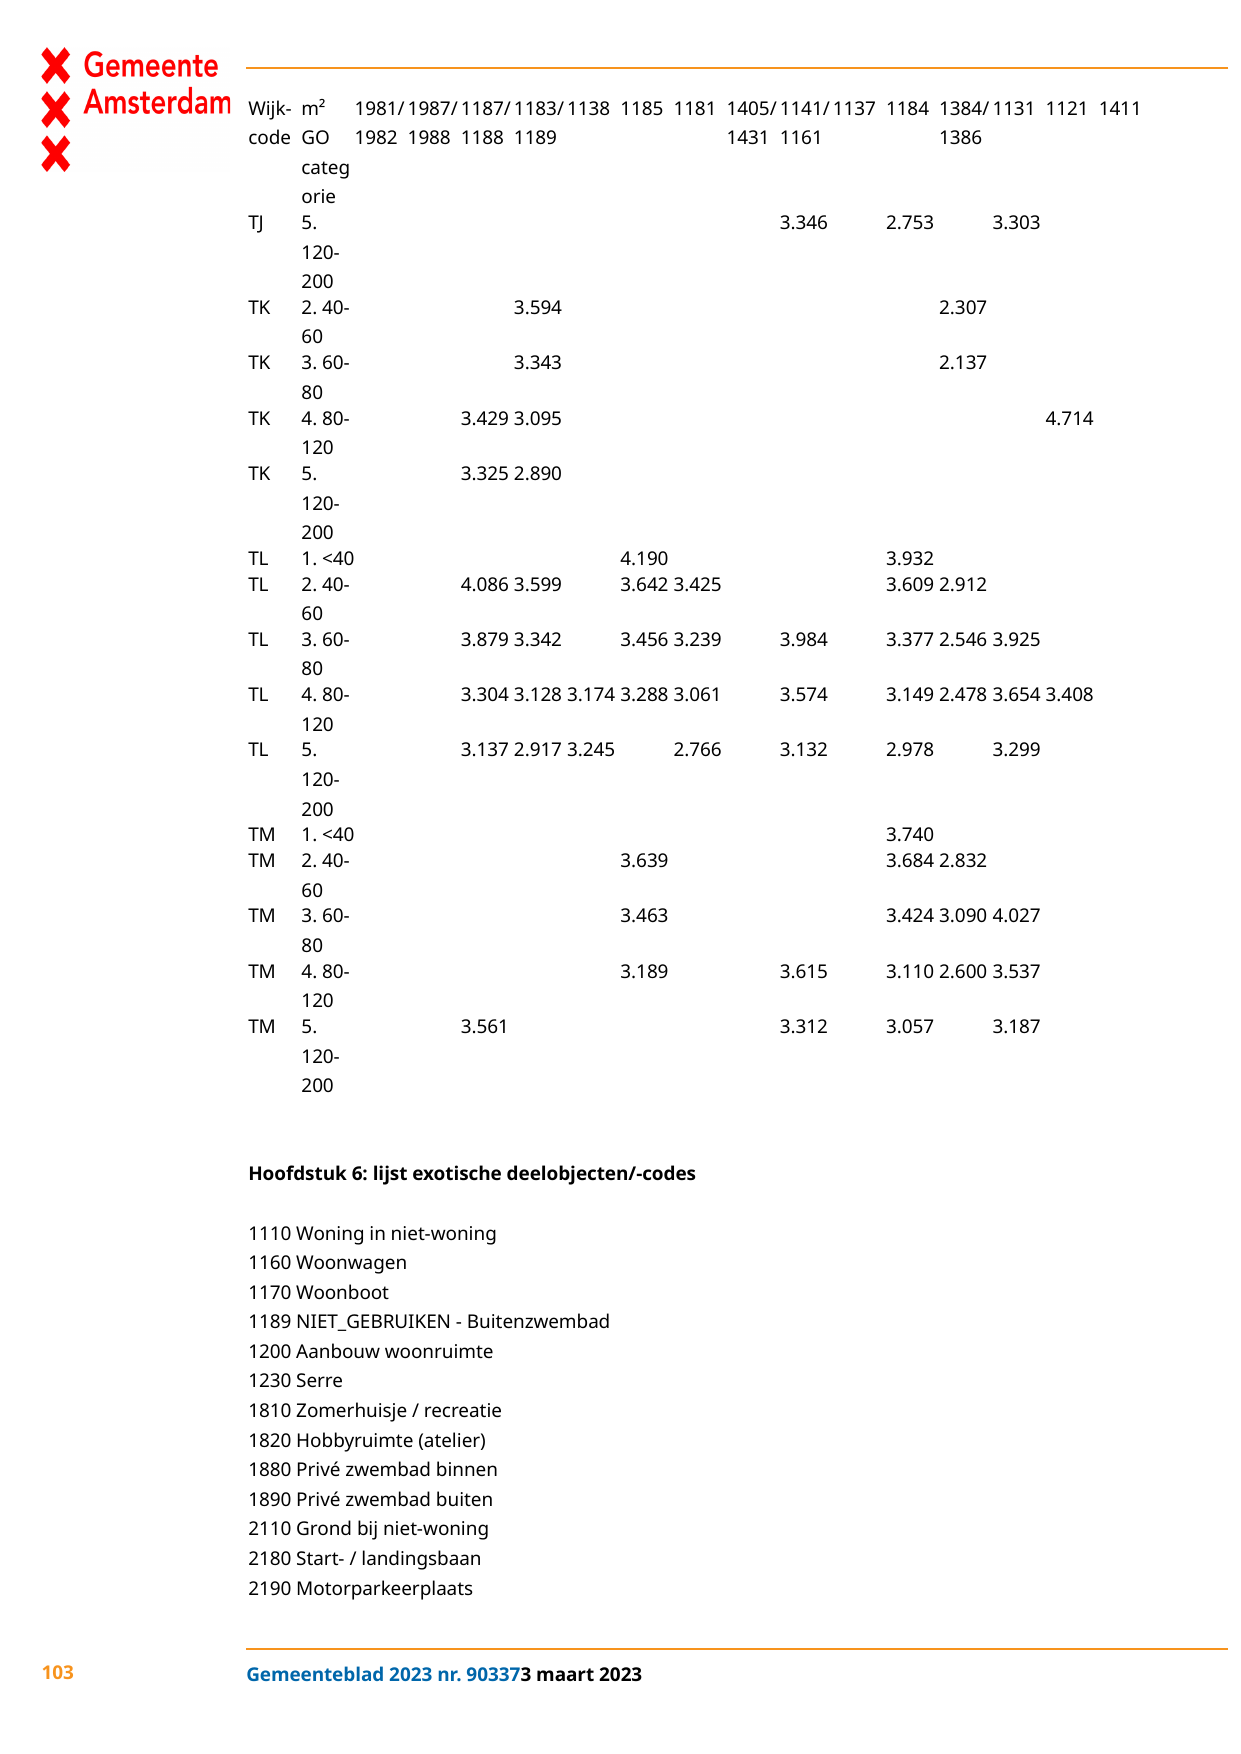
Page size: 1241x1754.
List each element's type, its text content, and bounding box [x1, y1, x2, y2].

table_cell [567, 545, 620, 571]
table_cell [833, 405, 886, 460]
table_cell [567, 209, 620, 294]
table_cell 3.984 [780, 626, 833, 681]
table_cell 3. 60-80 [301, 350, 354, 405]
table_cell 3.429 [461, 405, 514, 460]
table_cell TJ [248, 209, 301, 294]
table_cell 2.753 [886, 209, 939, 294]
table_cell 2.600 [939, 958, 992, 1013]
table_cell 2. 40-60 [301, 847, 354, 903]
table_cell [1099, 626, 1152, 681]
table_cell 3.574 [780, 681, 833, 737]
table_header Wijk-code [248, 95, 301, 209]
table_header 1411 [1099, 95, 1152, 209]
picture [41, 47, 231, 172]
table_cell 3.932 [886, 545, 939, 571]
table_header m² GO categorie [301, 95, 354, 209]
table_cell [833, 545, 886, 571]
table_cell 3.149 [886, 681, 939, 737]
table_cell [461, 209, 514, 294]
table_cell [1099, 294, 1152, 349]
table_cell [726, 350, 779, 405]
table_cell TL [248, 545, 301, 571]
text 1230 Serre [248, 1368, 1152, 1393]
table_cell [354, 737, 407, 822]
table_header 1185 [620, 95, 673, 209]
table_cell [461, 958, 514, 1013]
text 1170 Woonboot [248, 1279, 1152, 1304]
table_header 1384/ 1386 [939, 95, 992, 209]
table_cell [726, 405, 779, 460]
table_cell [567, 294, 620, 349]
table_cell 3.346 [780, 209, 833, 294]
table_cell 5. 120-200 [301, 737, 354, 822]
table_cell [354, 405, 407, 460]
table_cell TM [248, 847, 301, 903]
table_cell 3.342 [514, 626, 567, 681]
table_cell [1045, 626, 1098, 681]
table_cell [1099, 737, 1152, 822]
table_cell [833, 1013, 886, 1098]
table_cell [939, 822, 992, 847]
table_cell TK [248, 405, 301, 460]
table_cell [833, 822, 886, 847]
table_cell 3.654 [992, 681, 1045, 737]
table_cell 3.343 [514, 350, 567, 405]
table_cell 3.740 [886, 822, 939, 847]
table_cell [780, 847, 833, 903]
table_cell 4.027 [992, 903, 1045, 958]
table_cell TM [248, 1013, 301, 1098]
table_cell [939, 405, 992, 460]
table_cell [1045, 350, 1098, 405]
table_cell 3.245 [567, 737, 620, 822]
table_cell [620, 350, 673, 405]
table_cell TK [248, 460, 301, 545]
table_cell [1099, 903, 1152, 958]
table_cell 3.408 [1045, 681, 1098, 737]
table_header 1987/ 1988 [408, 95, 461, 209]
table_cell 4.190 [620, 545, 673, 571]
table_cell [620, 209, 673, 294]
table_cell [514, 209, 567, 294]
table_cell [354, 460, 407, 545]
table_cell [408, 847, 461, 903]
table_cell [992, 405, 1045, 460]
table_cell [354, 545, 407, 571]
table_cell [1099, 958, 1152, 1013]
table_cell [1099, 822, 1152, 847]
table_cell [726, 822, 779, 847]
table_cell 5. 120-200 [301, 460, 354, 545]
table_cell 3.128 [514, 681, 567, 737]
table_header 1121 [1045, 95, 1098, 209]
table_cell [354, 903, 407, 958]
table_cell 4.714 [1045, 405, 1098, 460]
table_cell [992, 294, 1045, 349]
table_cell [992, 847, 1045, 903]
text 1890 Privé zwembad buiten [248, 1486, 1152, 1512]
table_cell 3.061 [673, 681, 726, 737]
table_cell [567, 1013, 620, 1098]
table_cell 2.832 [939, 847, 992, 903]
table_cell [673, 460, 726, 545]
text 2180 Start- / landingsbaan [248, 1545, 1152, 1571]
table_cell TL [248, 571, 301, 626]
table_cell 3.377 [886, 626, 939, 681]
table_cell [1045, 209, 1098, 294]
table_cell [514, 903, 567, 958]
table_header 1184 [886, 95, 939, 209]
table_cell [408, 294, 461, 349]
table_header 1183/ 1189 [514, 95, 567, 209]
table_cell 3.684 [886, 847, 939, 903]
table_cell 2.307 [939, 294, 992, 349]
table_cell [886, 405, 939, 460]
text Hoofdstuk 6: lijst exotische deelobjecten/-codes [248, 1161, 1152, 1186]
table_cell [673, 958, 726, 1013]
table_cell 1. <40 [301, 822, 354, 847]
table_cell [514, 545, 567, 571]
table_cell [992, 571, 1045, 626]
table_cell 3.137 [461, 737, 514, 822]
table_cell [461, 294, 514, 349]
table_cell [992, 545, 1045, 571]
table_cell [673, 209, 726, 294]
table_cell [780, 822, 833, 847]
table_cell 3.463 [620, 903, 673, 958]
table_cell [514, 847, 567, 903]
table_cell 3.057 [886, 1013, 939, 1098]
table_cell [354, 350, 407, 405]
table_cell 3.312 [780, 1013, 833, 1098]
table_cell 3.189 [620, 958, 673, 1013]
table_cell [939, 545, 992, 571]
table_header 1405/ 1431 [726, 95, 779, 209]
table_cell [567, 405, 620, 460]
text 1110 Woning in niet-woning [248, 1220, 1152, 1245]
table_cell 2.890 [514, 460, 567, 545]
table_cell [726, 571, 779, 626]
table_cell 2.912 [939, 571, 992, 626]
table_cell 1. <40 [301, 545, 354, 571]
table_cell TL [248, 626, 301, 681]
table_cell 2. 40-60 [301, 294, 354, 349]
table_cell 3.303 [992, 209, 1045, 294]
table_cell [620, 294, 673, 349]
table_cell 4. 80-120 [301, 405, 354, 460]
table_header 1141/ 1161 [780, 95, 833, 209]
table_cell [673, 903, 726, 958]
table_cell [461, 903, 514, 958]
table_cell [408, 681, 461, 737]
table_header 1181 [673, 95, 726, 209]
table_cell [1099, 681, 1152, 737]
table_cell [886, 350, 939, 405]
table_cell TM [248, 903, 301, 958]
table_cell [1099, 405, 1152, 460]
table_cell [939, 460, 992, 545]
table_cell 5. 120-200 [301, 209, 354, 294]
table_cell [780, 405, 833, 460]
table_cell [833, 847, 886, 903]
table_cell 5. 120-200 [301, 1013, 354, 1098]
table_header 1187/ 1188 [461, 95, 514, 209]
table_cell [726, 294, 779, 349]
text 1160 Woonwagen [248, 1249, 1152, 1275]
table_cell TL [248, 681, 301, 737]
table_cell 3.639 [620, 847, 673, 903]
table_cell [992, 822, 1045, 847]
table_header 1131 [992, 95, 1045, 209]
table_cell [1045, 571, 1098, 626]
table_cell [620, 460, 673, 545]
table_cell 3.925 [992, 626, 1045, 681]
table_cell 3.642 [620, 571, 673, 626]
table_cell [408, 737, 461, 822]
table_cell [1099, 847, 1152, 903]
text 2110 Grond bij niet-woning [248, 1516, 1152, 1541]
table_cell [354, 626, 407, 681]
table_cell [408, 626, 461, 681]
table_cell 3.599 [514, 571, 567, 626]
table_cell [514, 1013, 567, 1098]
table_cell 3.325 [461, 460, 514, 545]
table_cell 2. 40-60 [301, 571, 354, 626]
table_cell [726, 903, 779, 958]
table_cell [461, 822, 514, 847]
table_cell [780, 350, 833, 405]
table_cell [833, 209, 886, 294]
text 1200 Aanbouw woonruimte [248, 1338, 1152, 1364]
table_cell [780, 903, 833, 958]
table_cell [461, 545, 514, 571]
table_cell [780, 294, 833, 349]
table_cell [567, 958, 620, 1013]
table_cell [1099, 571, 1152, 626]
table_cell [833, 460, 886, 545]
table_cell TM [248, 958, 301, 1013]
table_header 1137 [833, 95, 886, 209]
table_cell 3.456 [620, 626, 673, 681]
table_cell [1045, 1013, 1098, 1098]
table_cell [939, 209, 992, 294]
table_cell 3.537 [992, 958, 1045, 1013]
table_cell [939, 737, 992, 822]
table_cell [408, 405, 461, 460]
table_cell 3.095 [514, 405, 567, 460]
table_cell [567, 903, 620, 958]
table_cell TM [248, 822, 301, 847]
table_cell [567, 350, 620, 405]
table_cell [886, 294, 939, 349]
table_cell 3.425 [673, 571, 726, 626]
table_cell 3.304 [461, 681, 514, 737]
table_cell [567, 822, 620, 847]
table_cell [992, 460, 1045, 545]
table_cell [354, 822, 407, 847]
table_cell [726, 626, 779, 681]
table_cell [408, 571, 461, 626]
table_cell [833, 958, 886, 1013]
table_cell 3.609 [886, 571, 939, 626]
table_cell [354, 1013, 407, 1098]
table_cell [833, 294, 886, 349]
table_cell [620, 1013, 673, 1098]
table_cell [354, 847, 407, 903]
table_cell [567, 460, 620, 545]
table_cell [1045, 294, 1098, 349]
table_cell [939, 1013, 992, 1098]
table_cell [514, 958, 567, 1013]
table_cell [726, 847, 779, 903]
table_cell 3. 60-80 [301, 903, 354, 958]
table_cell [567, 626, 620, 681]
table_cell [1045, 460, 1098, 545]
text 1189 NIET_GEBRUIKEN - Buitenzwembad [248, 1308, 1152, 1334]
table_cell 4. 80-120 [301, 681, 354, 737]
table_cell [1099, 350, 1152, 405]
table_cell [1045, 958, 1098, 1013]
text 1810 Zomerhuisje / recreatie [248, 1397, 1152, 1423]
table_cell 3.879 [461, 626, 514, 681]
table_cell 2.917 [514, 737, 567, 822]
table_cell 3.090 [939, 903, 992, 958]
table_cell [408, 958, 461, 1013]
table_cell [833, 681, 886, 737]
table_cell [1099, 209, 1152, 294]
table_cell [620, 405, 673, 460]
table_cell [408, 209, 461, 294]
table_cell [408, 822, 461, 847]
table_cell TL [248, 737, 301, 822]
table_cell [1099, 1013, 1152, 1098]
table_cell [726, 460, 779, 545]
table_cell 2.137 [939, 350, 992, 405]
table_cell [567, 847, 620, 903]
table_cell 2.478 [939, 681, 992, 737]
table_cell [354, 294, 407, 349]
table_cell 4. 80-120 [301, 958, 354, 1013]
table_cell [1099, 460, 1152, 545]
table_cell [673, 545, 726, 571]
table_cell [408, 903, 461, 958]
table_cell 2.978 [886, 737, 939, 822]
table_cell [833, 903, 886, 958]
table_cell [354, 681, 407, 737]
table_cell [620, 737, 673, 822]
table_cell [514, 822, 567, 847]
table_cell 3.561 [461, 1013, 514, 1098]
table_cell [673, 350, 726, 405]
table_cell 3.615 [780, 958, 833, 1013]
table_cell [833, 350, 886, 405]
table_cell [833, 626, 886, 681]
table_cell [1099, 545, 1152, 571]
text 1820 Hobbyruimte (atelier) [248, 1427, 1152, 1452]
table_header 1138 [567, 95, 620, 209]
table_cell [673, 294, 726, 349]
table_cell [1045, 903, 1098, 958]
table_cell [1045, 822, 1098, 847]
text 2190 Motorparkeerplaats [248, 1575, 1152, 1600]
table_cell [726, 681, 779, 737]
table_cell [726, 545, 779, 571]
table_cell [1045, 737, 1098, 822]
table_cell [620, 822, 673, 847]
text 1880 Privé zwembad binnen [248, 1456, 1152, 1482]
table_cell 2.546 [939, 626, 992, 681]
table_cell [726, 1013, 779, 1098]
table_cell [780, 460, 833, 545]
table_cell [354, 209, 407, 294]
table_cell [780, 545, 833, 571]
table_cell [461, 847, 514, 903]
table_cell 2.766 [673, 737, 726, 822]
table_cell 3.299 [992, 737, 1045, 822]
table_cell TK [248, 294, 301, 349]
table_cell [726, 209, 779, 294]
table_cell [833, 737, 886, 822]
table_cell [408, 545, 461, 571]
table_cell [1045, 545, 1098, 571]
table_cell [992, 350, 1045, 405]
table_cell [673, 1013, 726, 1098]
table_cell [1045, 847, 1098, 903]
table_cell 3.132 [780, 737, 833, 822]
table_cell 3.110 [886, 958, 939, 1013]
table_header 1981/ 1982 [354, 95, 407, 209]
table_cell [354, 571, 407, 626]
table_cell 3.594 [514, 294, 567, 349]
table_cell 3.288 [620, 681, 673, 737]
table_cell 3.424 [886, 903, 939, 958]
table_cell [408, 1013, 461, 1098]
table_cell [726, 958, 779, 1013]
table_cell [461, 350, 514, 405]
table_cell [780, 571, 833, 626]
table_cell [408, 460, 461, 545]
table_cell [673, 405, 726, 460]
table_cell 4.086 [461, 571, 514, 626]
table_cell [726, 737, 779, 822]
table_cell [354, 958, 407, 1013]
table_cell [673, 847, 726, 903]
table_cell TK [248, 350, 301, 405]
table_cell 3. 60-80 [301, 626, 354, 681]
table_cell [567, 571, 620, 626]
table_cell [833, 571, 886, 626]
table_cell [673, 822, 726, 847]
table_cell 3.239 [673, 626, 726, 681]
table_cell [886, 460, 939, 545]
table_cell 3.174 [567, 681, 620, 737]
table_cell [408, 350, 461, 405]
table_cell 3.187 [992, 1013, 1045, 1098]
